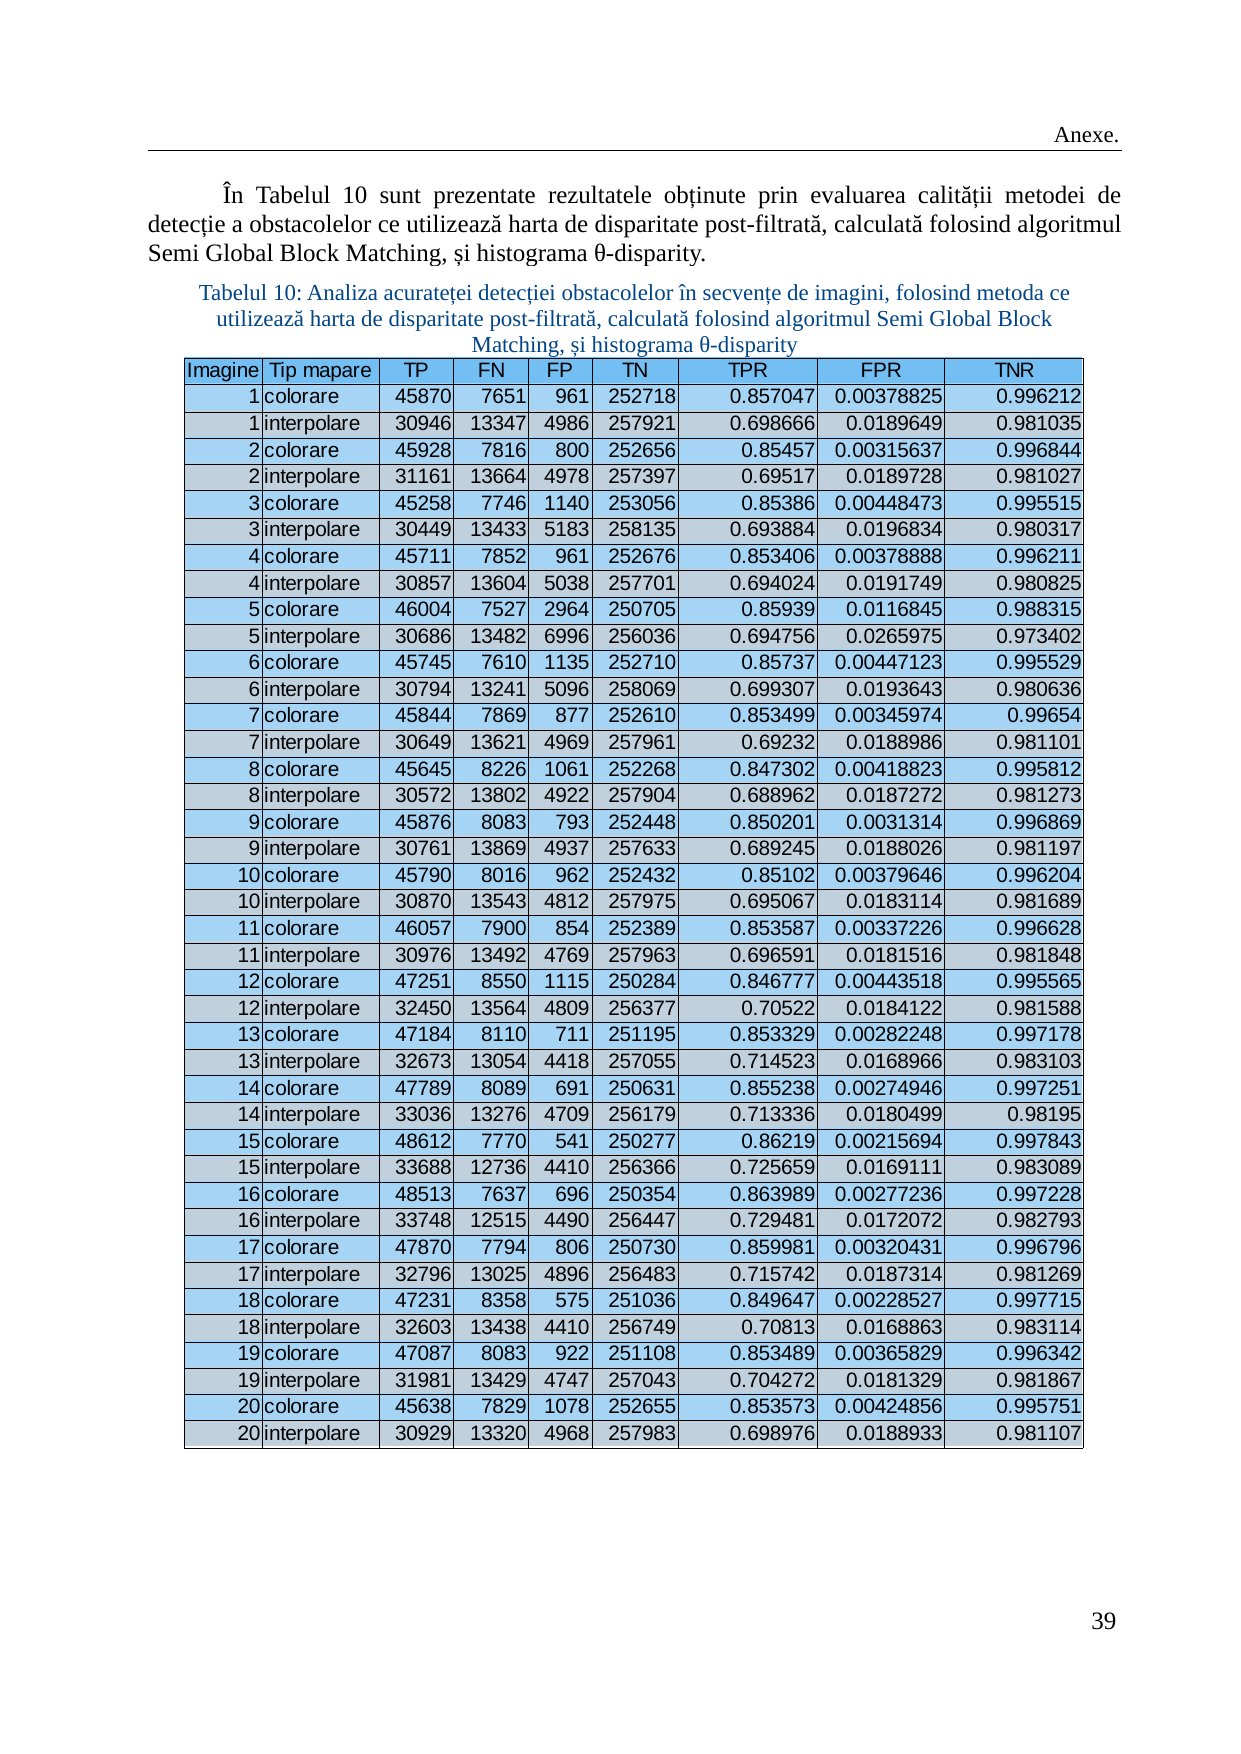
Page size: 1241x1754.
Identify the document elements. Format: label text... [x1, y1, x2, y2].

text Tabelul 10: Analiza acurateței detecției obstacolelor în secvențe de imagini, folosind metoda ce utilizează harta de disparitate post-filtrată, calculată folosind algoritmul Semi Global Block Matching, și histograma θ-disparity [184, 279, 1086, 1451]
text În Tabelul 10 sunt prezentate rezultatele obținute prin evaluarea calității metodei de detecție a obstacolelor ce utilizează harta de disparitate post-filtrată, calculată folosind algoritmul Semi Global Block Matching, și histograma θ-disparity. [148, 180, 1122, 266]
